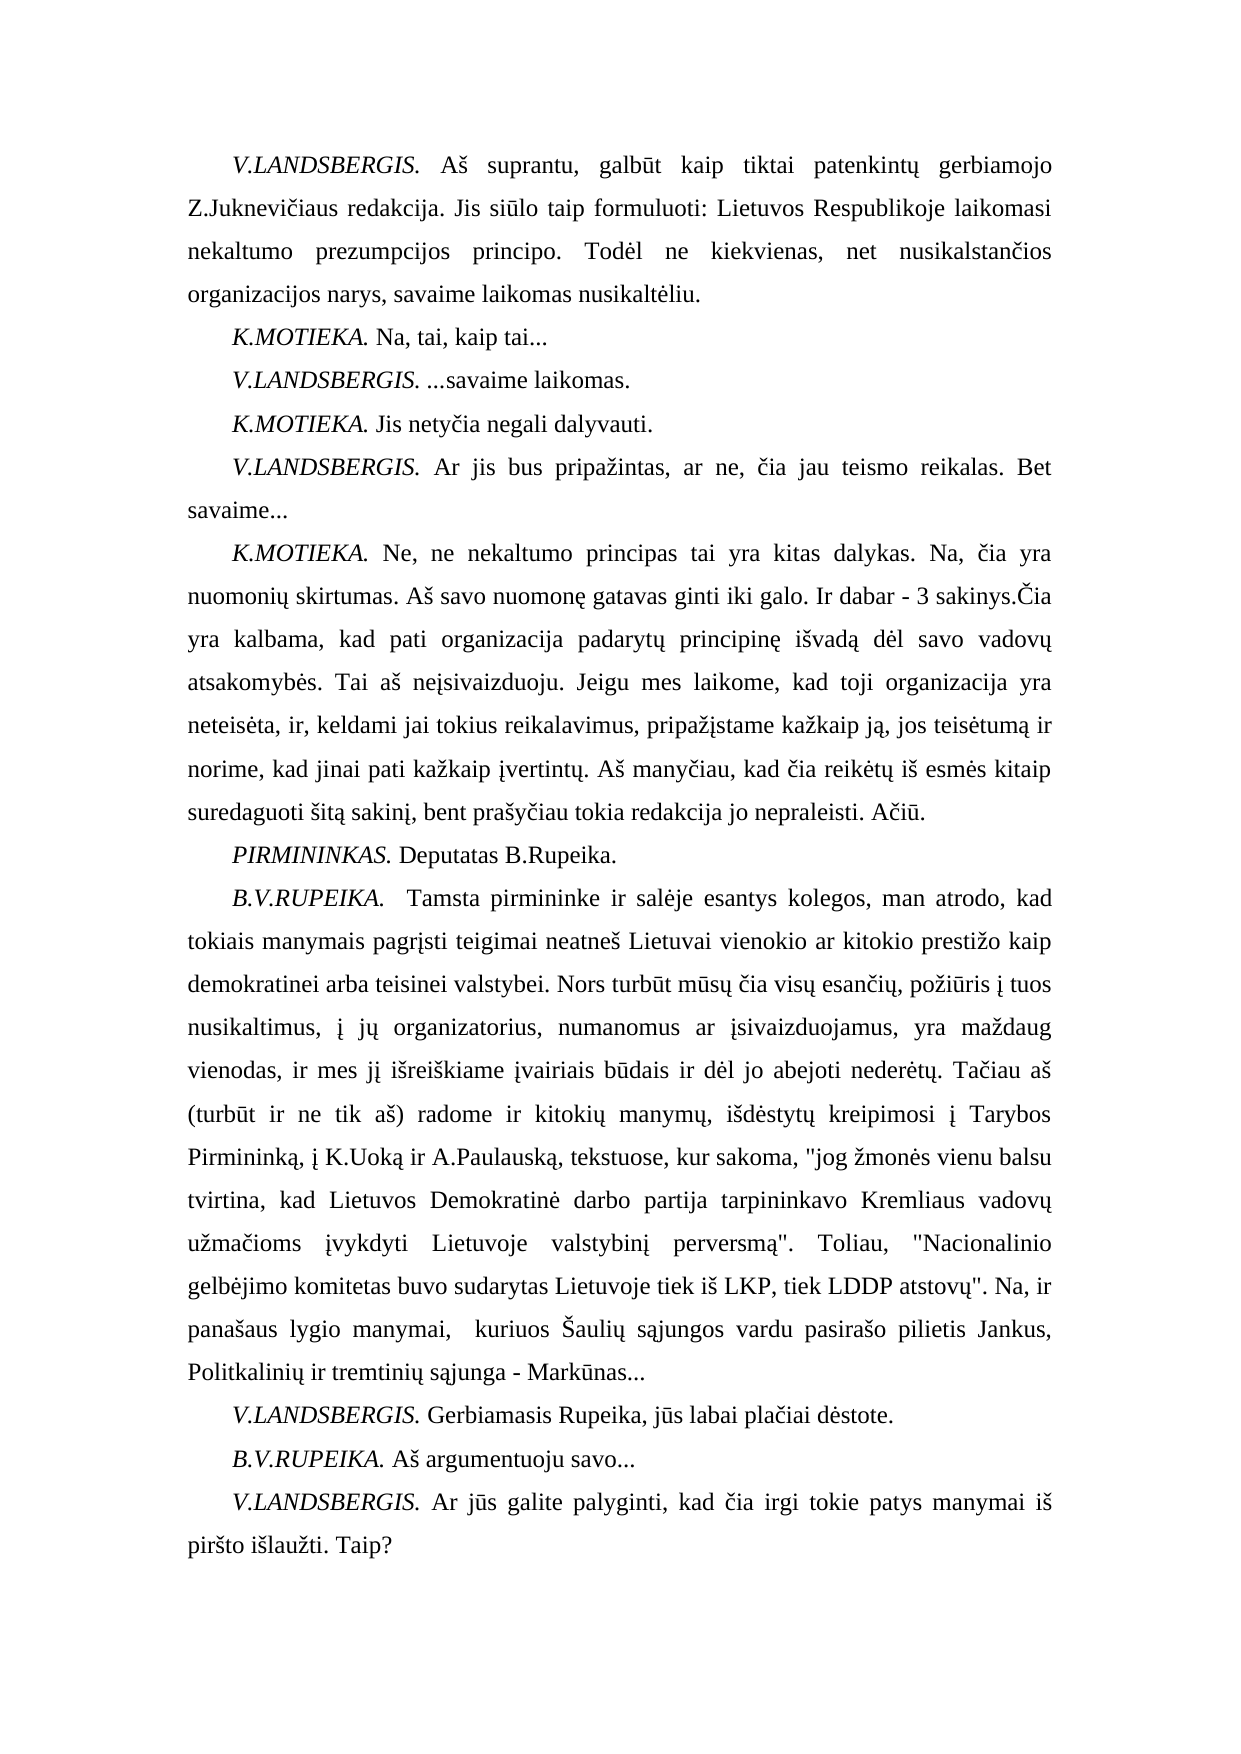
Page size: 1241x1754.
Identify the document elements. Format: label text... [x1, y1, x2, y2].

text B.V.RUPEIKA. Tamsta pirmininke ir salėje esantys kolegos, man atrodo, kad tokiais manymais pagrįsti teigimai neatneš Lietuvai vienokio ar kitokio prestižo kaip demokratinei arba teisinei valstybei. Nors turbūt mūsų čia visų esančių, požiūris į tuos nusikaltimus, į jų organizatorius, numanomus ar įsivaizduojamus, yra maždaug vienodas, ir mes jį išreiškiame įvairiais būdais ir dėl jo abejoti nederėtų. Tačiau aš (turbūt ir ne tik aš) radome ir kitokių manymų, išdėstytų kreipimosi į Tarybos Pirmininką, į K.Uoką ir A.Paulauską, tekstuose, kur sakoma, "jog žmonės vienu balsu tvirtina, kad Lietuvos Demokratinė darbo partija tarpininkavo Kremliaus vadovų užmačioms įvykdyti Lietuvoje valstybinį perversmą". Toliau, "Nacionalinio gelbėjimo komitetas buvo sudarytas Lietuvoje tiek iš LKP, tiek LDDP atstovų". Na, ir panašaus lygio manymai, kuriuos Šaulių sąjungos vardu pasirašo pilietis Jankus, Politkalinių ir tremtinių sąjunga - Markūnas... [187, 883, 1053, 1386]
text B.V.RUPEIKA. Aš argumentuoju savo... [187, 1444, 1053, 1472]
text V.LANDSBERGIS. ...savaime laikomas. [187, 366, 1053, 394]
text K.MOTIEKA. Na, tai, kaip tai... [187, 322, 1053, 351]
text K.MOTIEKA. Jis netyčia negali dalyvauti. [187, 409, 1053, 437]
text V.LANDSBERGIS. Aš suprantu, galbūt kaip tiktai patenkintų gerbiamojo Z.Juknevičiaus redakcija. Jis siūlo taip formuluoti: Lietuvos Respublikoje laikomasi nekaltumo prezumpcijos principo. Todėl ne kiekvienas, net nusikalstančios organizacijos narys, savaime laikomas nusikaltėliu. [187, 150, 1053, 308]
text V.LANDSBERGIS. Gerbiamasis Rupeika, jūs labai plačiai dėstote. [187, 1401, 1053, 1429]
text V.LANDSBERGIS. Ar jūs galite palyginti, kad čia irgi tokie patys manymai iš piršto išlaužti. Taip? [187, 1487, 1053, 1559]
text V.LANDSBERGIS. Ar jis bus pripažintas, ar ne, čia jau teismo reikalas. Bet savaime... [187, 452, 1053, 524]
text K.MOTIEKA. Ne, ne nekaltumo principas tai yra kitas dalykas. Na, čia yra nuomonių skirtumas. Aš savo nuomonę gatavas ginti iki galo. Ir dabar - 3 sakinys.Čia yra kalbama, kad pati organizacija padarytų principinę išvadą dėl savo vadovų atsakomybės. Tai aš neįsivaizduoju. Jeigu mes laikome, kad toji organizacija yra neteisėta, ir, keldami jai tokius reikalavimus, pripažįstame kažkaip ją, jos teisėtumą ir norime, kad jinai pati kažkaip įvertintų. Aš manyčiau, kad čia reikėtų iš esmės kitaip suredaguoti šitą sakinį, bent prašyčiau tokia redakcija jo nepraleisti. Ačiū. [187, 538, 1053, 826]
text PIRMININKAS. Deputatas B.Rupeika. [187, 840, 1053, 869]
